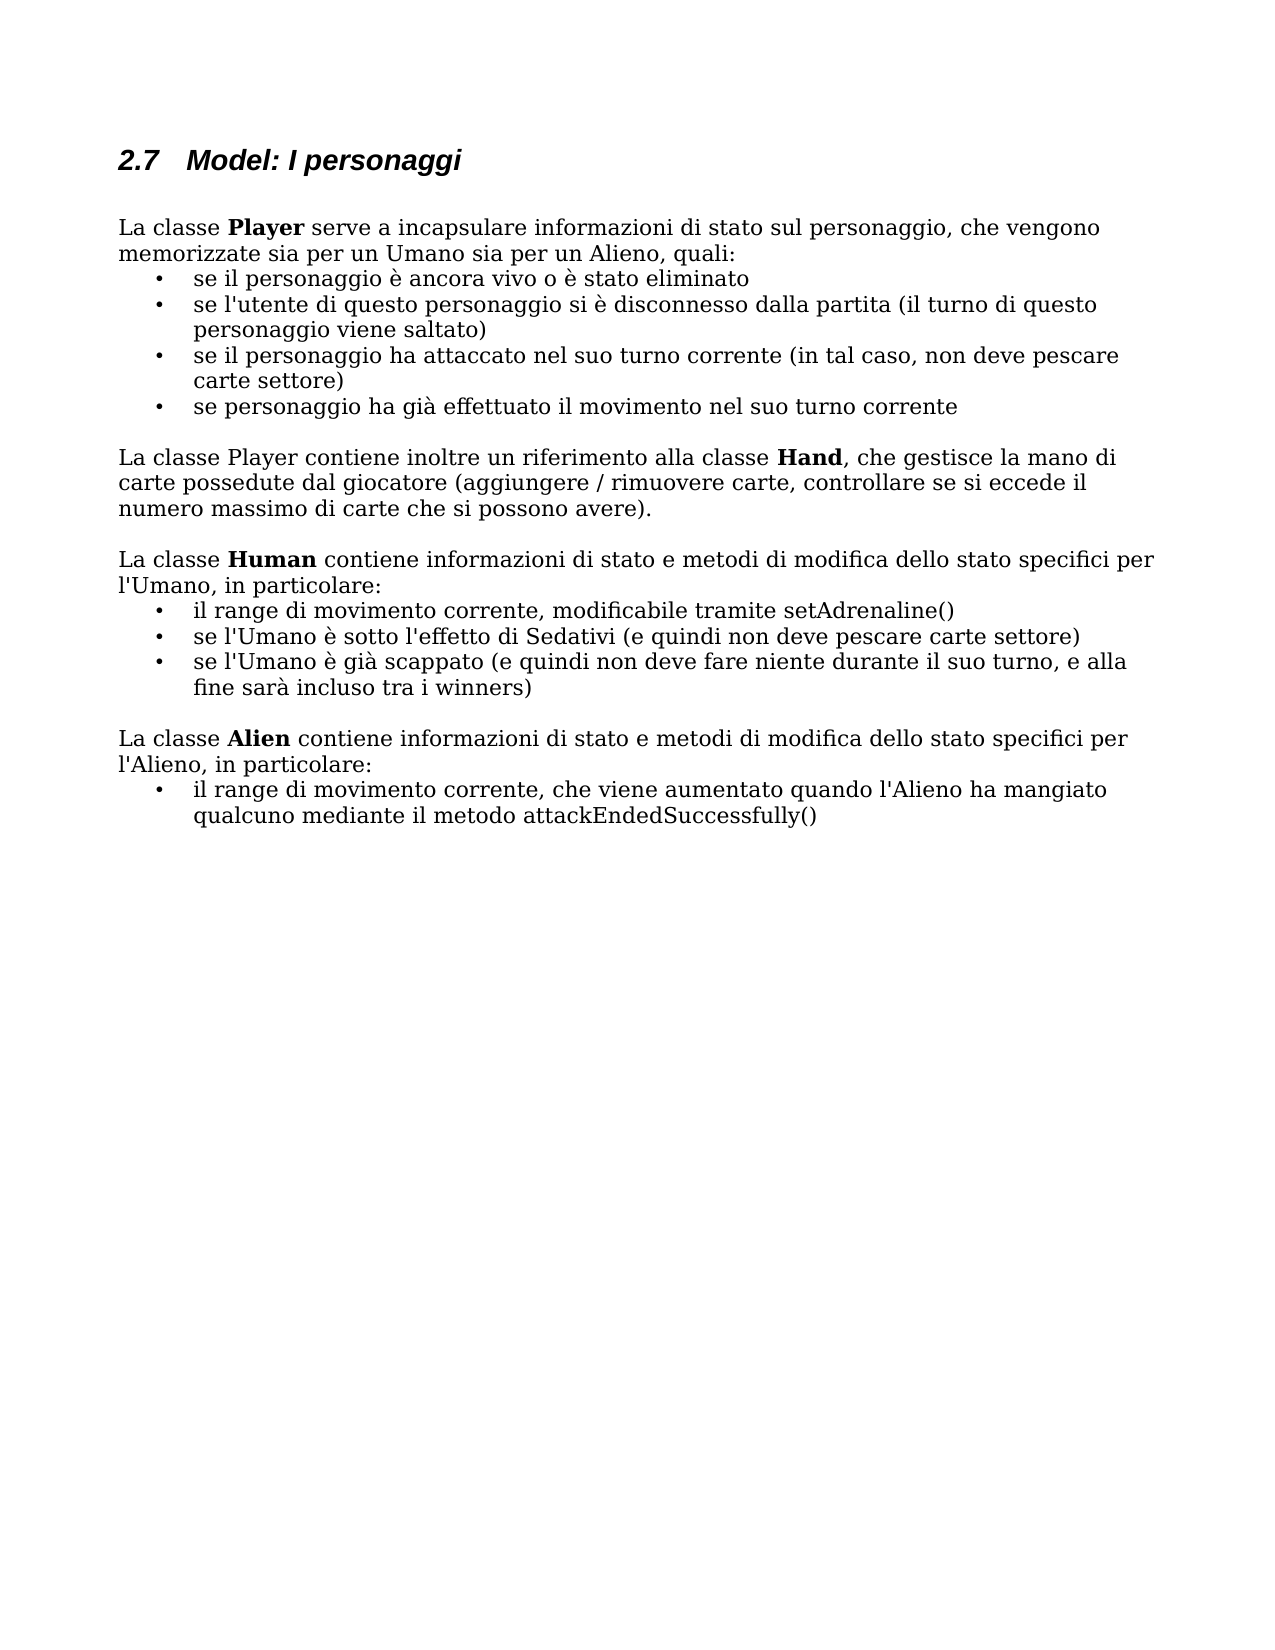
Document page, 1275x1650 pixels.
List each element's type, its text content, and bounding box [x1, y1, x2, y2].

list se personaggio ha già effettuato il movimento nel suo turno corrente [156, 394, 1157, 419]
list se l'Umano è sotto l'effetto di Sedativi (e quindi non deve pescare carte settore) [156, 624, 1157, 649]
list se il personaggio è ancora vivo o è stato eliminato [156, 266, 1157, 292]
list se l'utente di questo personaggio si è disconnesso dalla partita (il turno di questo personaggio viene saltato) [156, 292, 1157, 343]
subtitle Model: I personaggi [118, 143, 1157, 177]
text La classe Player contiene inoltre un riferimento alla classe Hand, che gestisce la mano di carte possedute dal giocatore (aggiungere / rimuovere carte, controllare se si eccede il numero massimo di carte che si possono avere). [118, 445, 1157, 522]
list se il personaggio ha attaccato nel suo turno corrente (in tal caso, non deve pescare carte settore) [156, 343, 1157, 394]
text La classe Human contiene informazioni di stato e metodi di modifica dello stato specifici per l'Umano, in particolare: [118, 547, 1157, 598]
list il range di movimento corrente, che viene aumentato quando l'Alieno ha mangiato qualcuno mediante il metodo attackEndedSuccessfully() [156, 777, 1157, 828]
list se l'Umano è già scappato (e quindi non deve fare niente durante il suo turno, e alla fine sarà incluso tra i winners) [156, 649, 1157, 700]
text La classe Player serve a incapsulare informazioni di stato sul personaggio, che vengono memorizzate sia per un Umano sia per un Alieno, quali: [118, 215, 1157, 266]
list il range di movimento corrente, modificabile tramite setAdrenaline() [156, 598, 1157, 624]
text La classe Alien contiene informazioni di stato e metodi di modifica dello stato specifici per l'Alieno, in particolare: [118, 726, 1157, 777]
